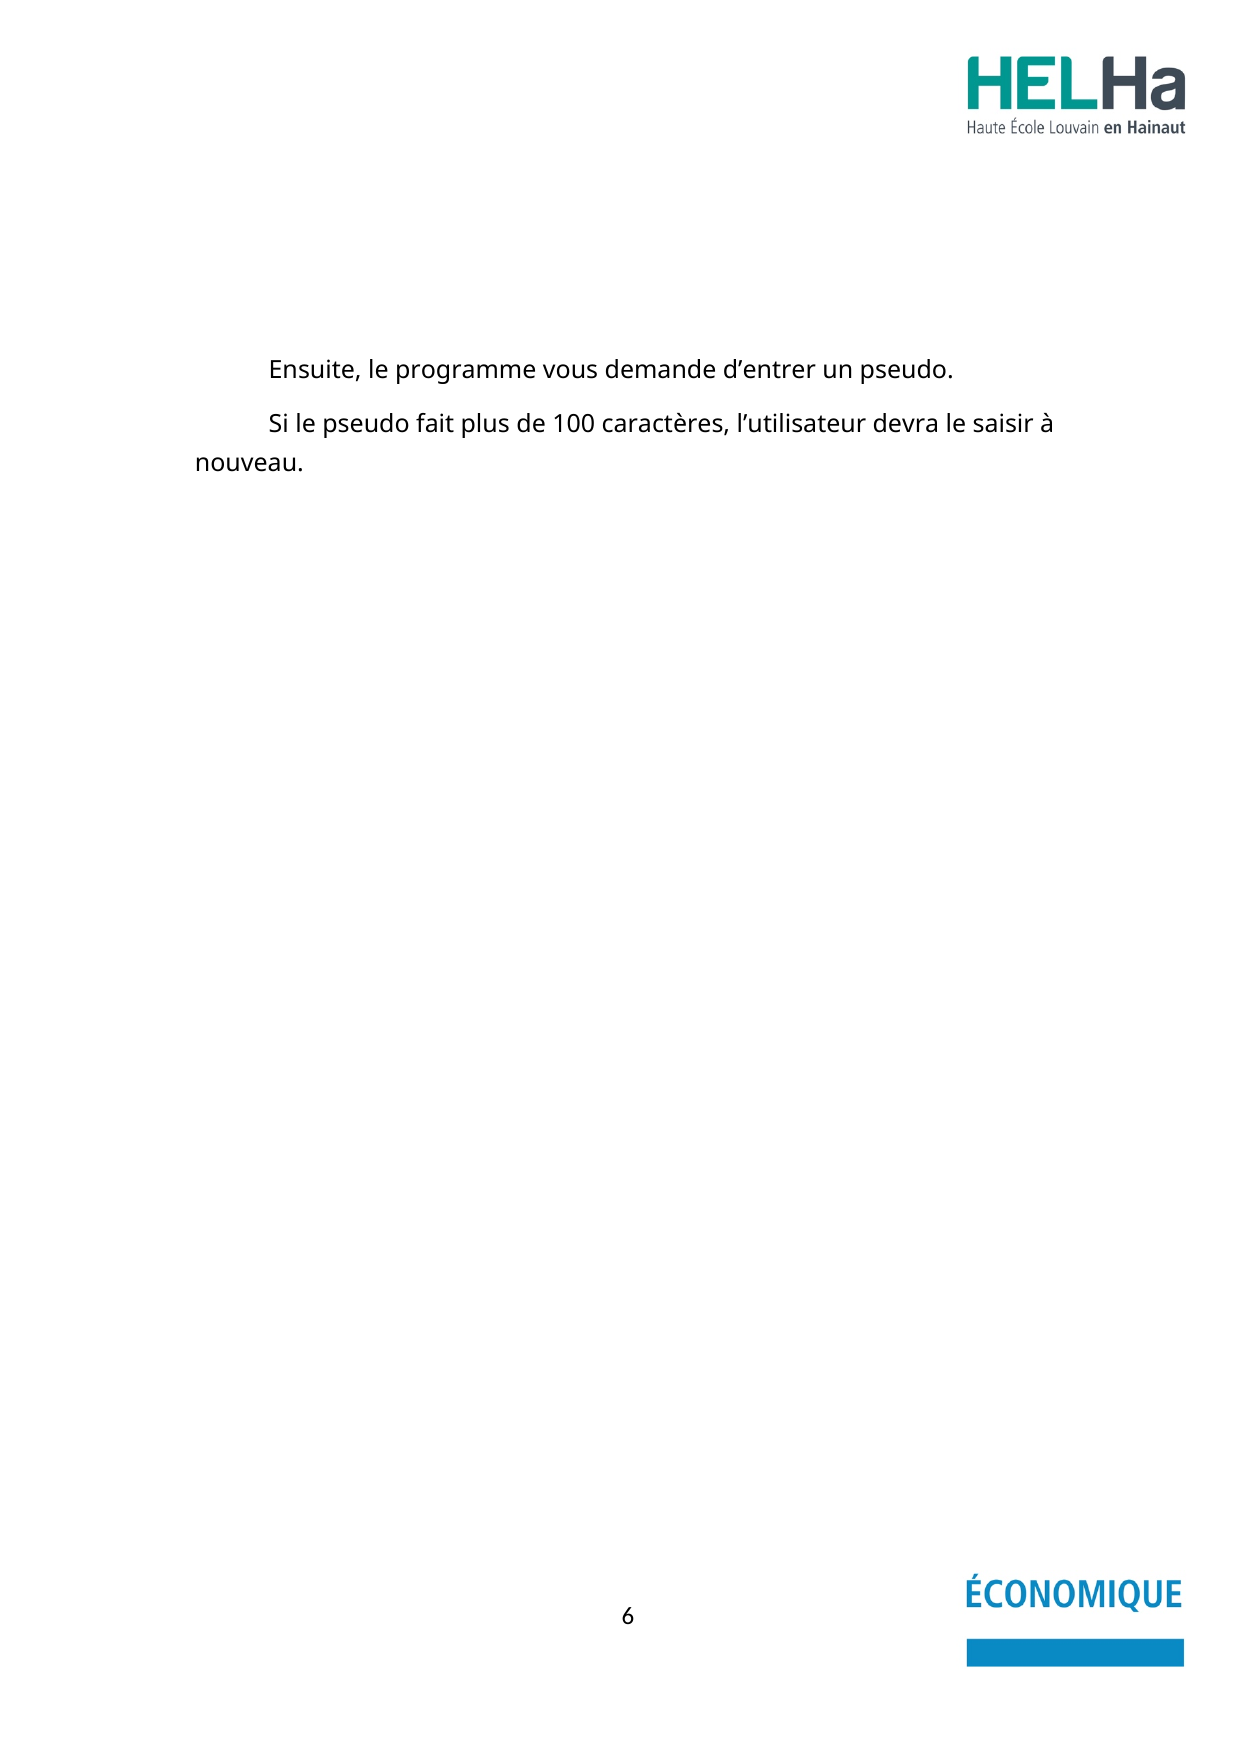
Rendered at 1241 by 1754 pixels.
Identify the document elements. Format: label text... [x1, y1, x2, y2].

picture [946, 37, 1203, 153]
text Ensuite, le programme vous demande d’entrer un pseudo. [88, 352, 1167, 386]
picture [945, 1570, 1203, 1686]
text Si le pseudo fait plus de 100 caractères, l’utilisateur devra le saisir à nouveau. [88, 406, 1167, 479]
